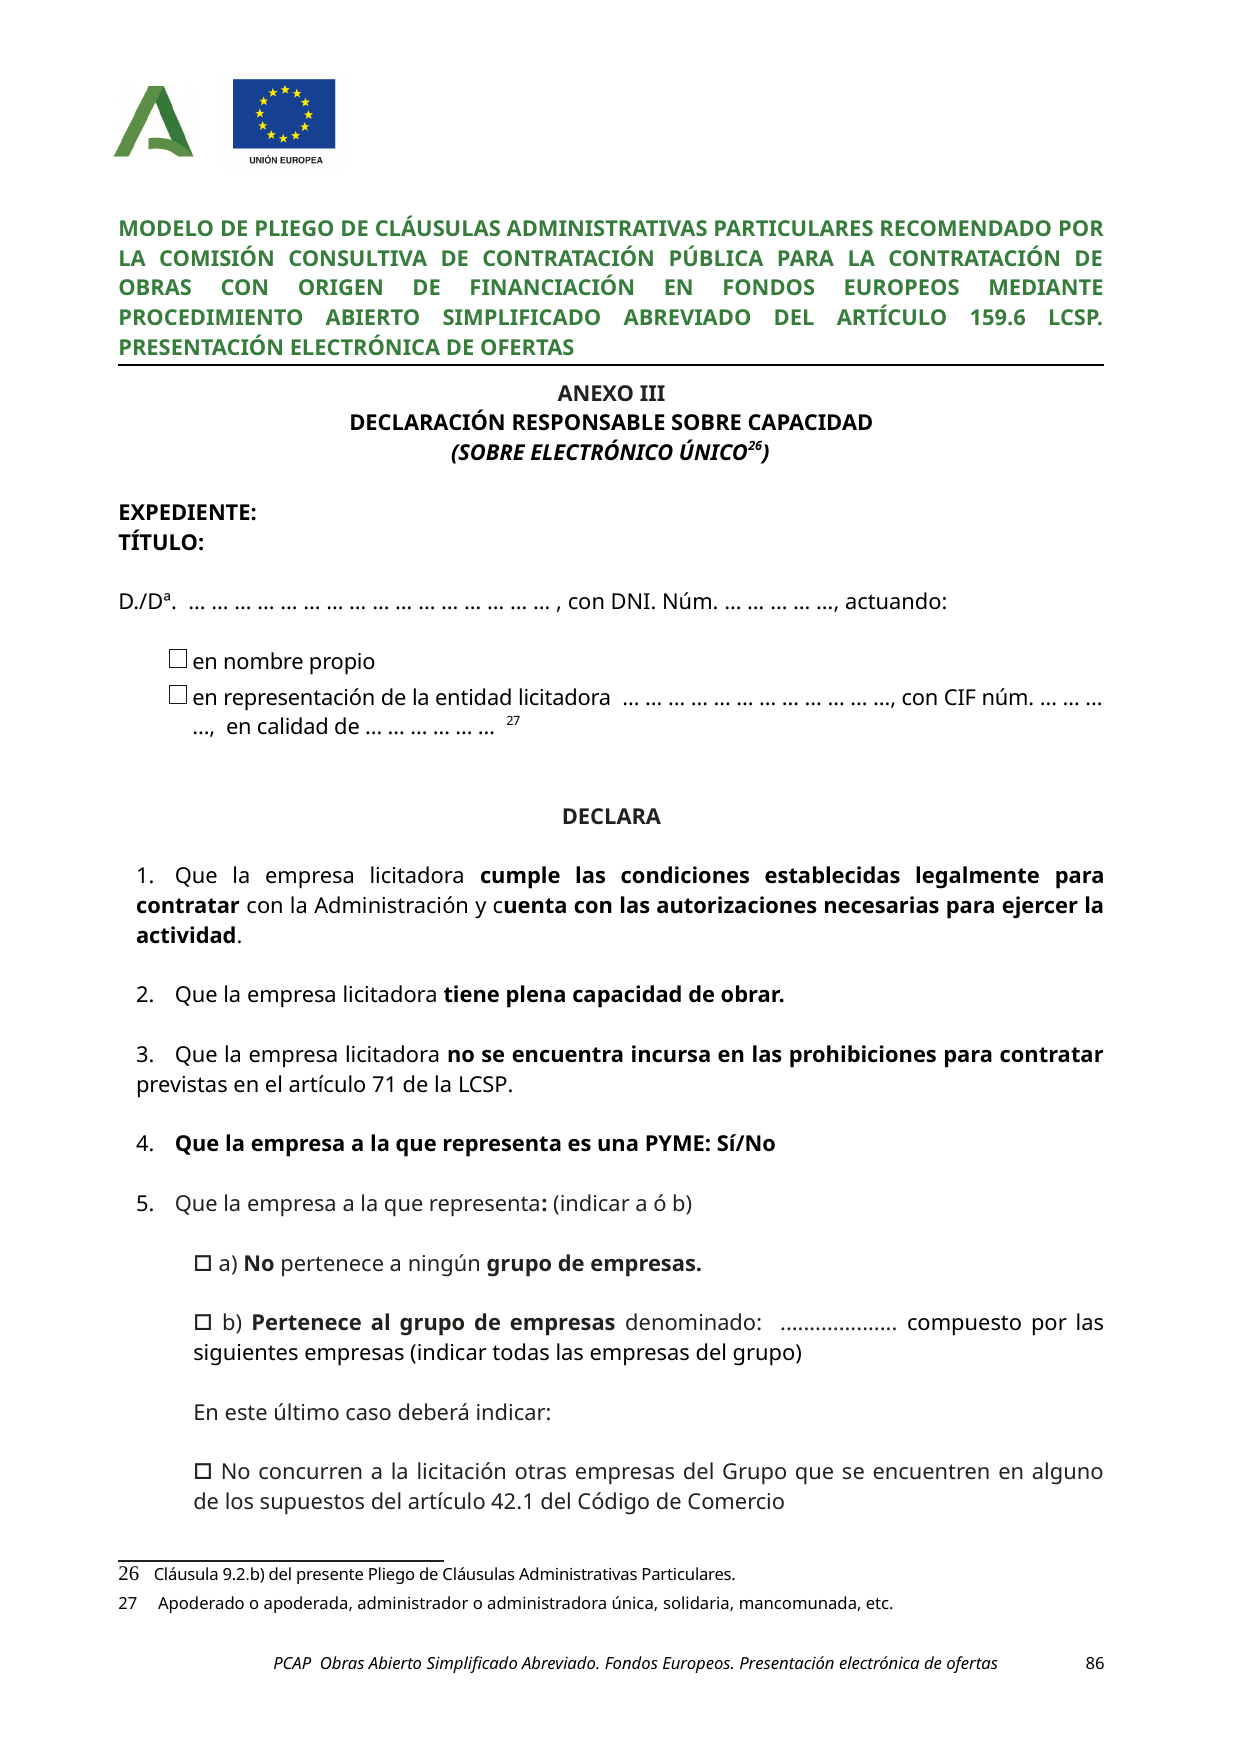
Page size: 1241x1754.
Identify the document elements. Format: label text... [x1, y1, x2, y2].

text Apoderado o apoderada, administrador o administradora única, solidaria, mancomunada, etc. [118, 1591, 1104, 1614]
list o b) Pertenece al grupo de empresas denominado: .................... compuesto por las siguientes empresas (indicar todas las empresas del grupo) [156, 1307, 1104, 1367]
picture [109, 81, 198, 161]
list o No concurren a la licitación otras empresas del Grupo que se encuentren en alguno de los supuestos del artículo 42.1 del Código de Comercio [156, 1456, 1104, 1516]
text en nombre propio [192, 646, 1104, 676]
text D./Dª. … … … … … … … … … … … … … … … … , con DNI. Núm. … … … … …, actuando: [118, 586, 1104, 616]
text Cláusula 9.2.b) del presente Pliego de Cláusulas Administrativas Particulares. [118, 1561, 1104, 1585]
list o a) No pertenece a ningún grupo de empresas. [156, 1248, 1104, 1277]
list En este último caso deberá indicar: [156, 1397, 1104, 1426]
text EXPEDIENTE: [118, 497, 1104, 527]
picture [221, 73, 347, 171]
list Que la empresa a la que representa es una PYME: Sí/No [136, 1128, 1104, 1158]
text DECLARACIÓN RESPONSABLE SOBRE CAPACIDAD [118, 407, 1104, 437]
text en representación de la entidad licitadora … … … … … … … … … … … …, con CIF núm. … … … …, en calidad de … … … … … … [192, 682, 1104, 741]
text DECLARA [118, 801, 1104, 831]
list Que la empresa a la que representa: (indicar a ó b) [136, 1188, 1104, 1218]
list Que la empresa licitadora cumple las condiciones establecidas legalmente para contratar con la Administración y cuenta con las autorizaciones necesarias para ejercer la actividad. [136, 860, 1104, 950]
text MODELO DE PLIEGO DE CLÁUSULAS ADMINISTRATIVAS PARTICULARES RECOMENDADO POR LA COMISIÓN CONSULTIVA DE CONTRATACIÓN PÚBLICA PARA LA CONTRATACIÓN DE OBRAS CON ORIGEN DE FINANCIACIÓN EN FONDOS EUROPEOS MEDIANTE PROCEDIMIENTO ABIERTO SIMPLIFICADO ABREVIADO DEL ARTÍCULO 159.6 LCSP. PRESENTACIÓN ELECTRÓNICA DE OFERTAS [118, 213, 1104, 364]
text TÍTULO: [118, 527, 1104, 556]
text ANEXO III [118, 378, 1104, 407]
text (SOBRE ELECTRÓNICO ÚNICO) [118, 437, 1104, 467]
list Que la empresa licitadora no se encuentra incursa en las prohibiciones para contratar previstas en el artículo 71 de la LCSP. [136, 1039, 1104, 1099]
list Que la empresa licitadora tiene plena capacidad de obrar. [136, 979, 1104, 1009]
